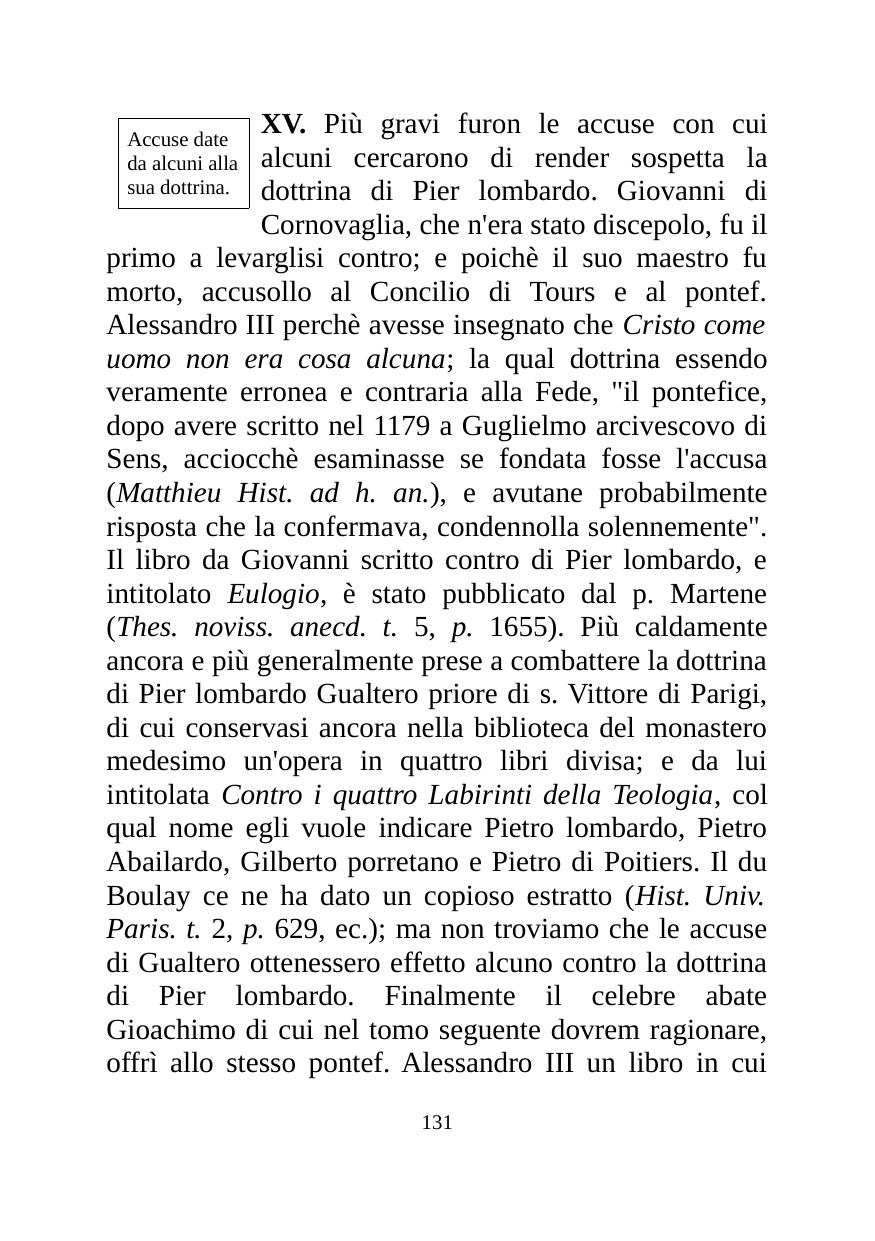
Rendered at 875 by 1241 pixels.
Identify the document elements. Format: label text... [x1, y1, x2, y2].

text Accuse date da alcuni alla sua dottrina. [127, 127, 240, 199]
text XV. Più gravi furon le accuse con cui alcuni cercarono di render sospetta la dottrina di Pier lombardo. Giovanni di Cornovaglia, che n'era stato discepolo, fu il primo a levarglisi contro; e poichè il suo maestro fu morto, accusollo al Concilio di Tours e al pontef. Alessandro III perchè avesse insegnato che Cristo come uomo non era cosa alcuna; la qual dottrina essendo veramente erronea e contraria alla Fede, "il pontefice, dopo avere scritto nel 1179 a Guglielmo arcivescovo di Sens, acciocchè esaminasse se fondata fosse l'accusa (Matthieu Hist. ad h. an.), e avutane probabilmente risposta che la confermava, condennolla solennemente". Il libro da Giovanni scritto contro di Pier lombardo, e intitolato Eulogio, è stato pubblicato dal p. Martene (Thes. noviss. anecd. t. 5, p. 1655). Più caldamente ancora e più generalmente prese a combattere la dottrina di Pier lombardo Gualtero priore di s. Vittore di Parigi, di cui conservasi ancora nella biblioteca del monastero medesimo un'opera in quattro libri divisa; e da lui intitolata Contro i quattro Labirinti della Teologia, col qual nome egli vuole indicare Pietro lombardo, Pietro Abailardo, Gilberto porretano e Pietro di Poitiers. Il du Boulay ce ne ha dato un copioso estratto (Hist. Univ. Paris. t. 2, p. 629, ec.); ma non troviamo che le accuse di Gualtero ottenessero effetto alcuno contro la dottrina di Pier lombardo. Finalmente il celebre abate Gioachimo di cui nel tomo seguente dovrem ragionare, offrì allo stesso pontef. Alessandro III un libro in cui [106, 106, 768, 1079]
